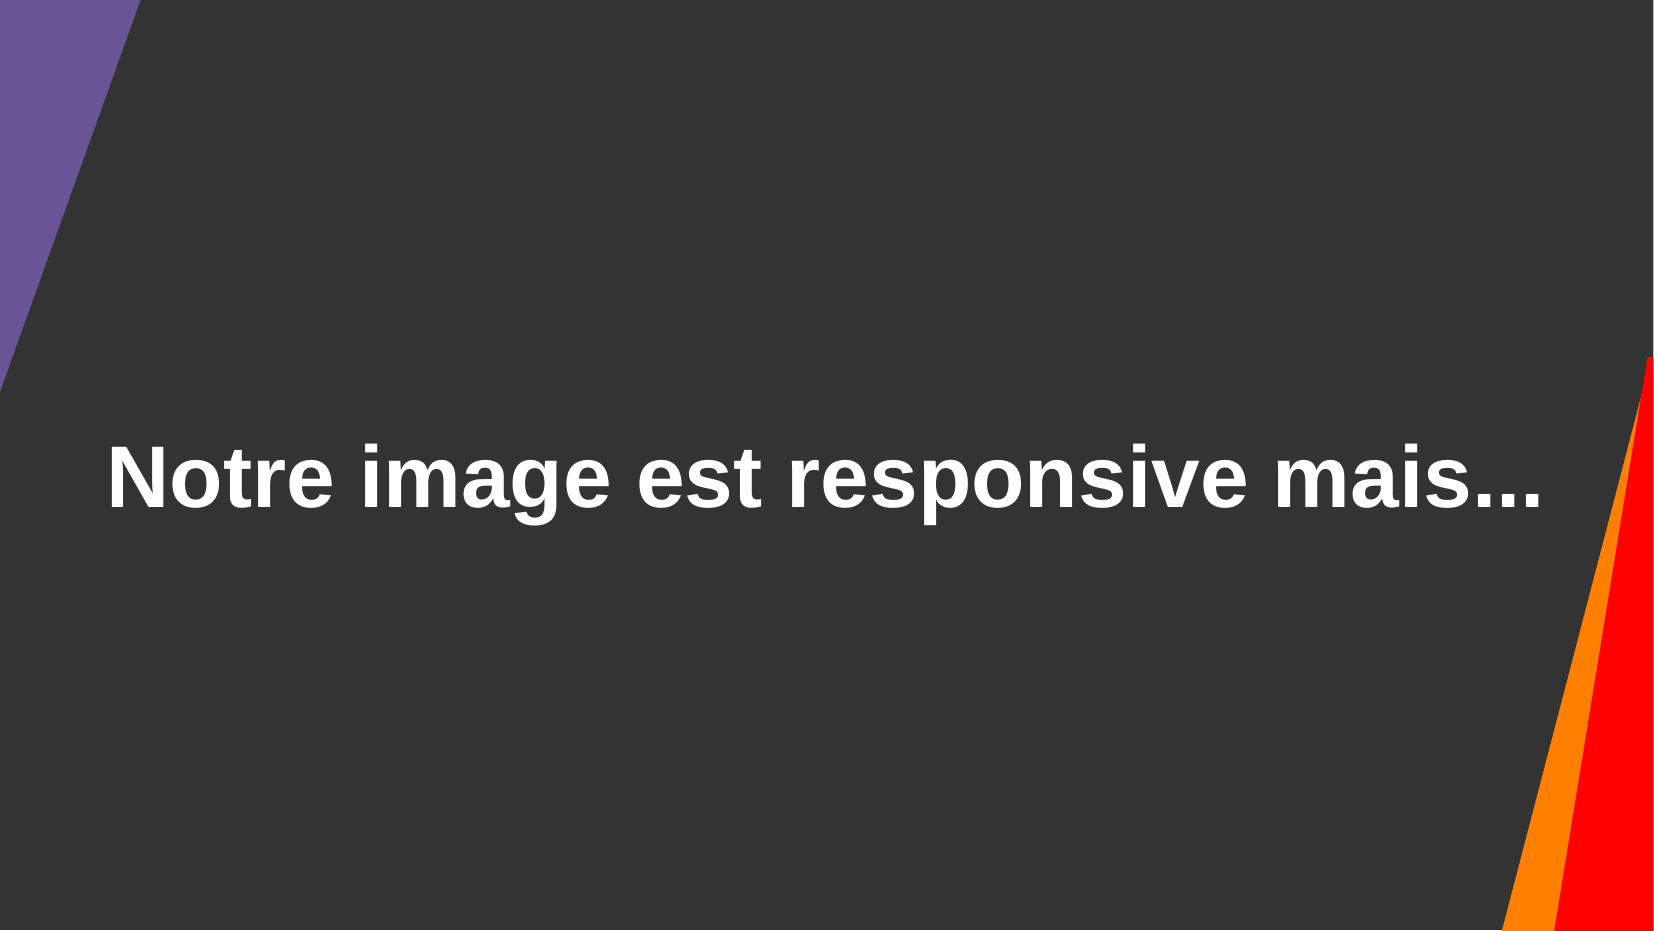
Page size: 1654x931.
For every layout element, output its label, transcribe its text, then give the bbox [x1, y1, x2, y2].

title Notre image est responsive mais... [31, 428, 1622, 527]
text_box [0, 0, 141, 392]
text_box [1501, 356, 1654, 931]
